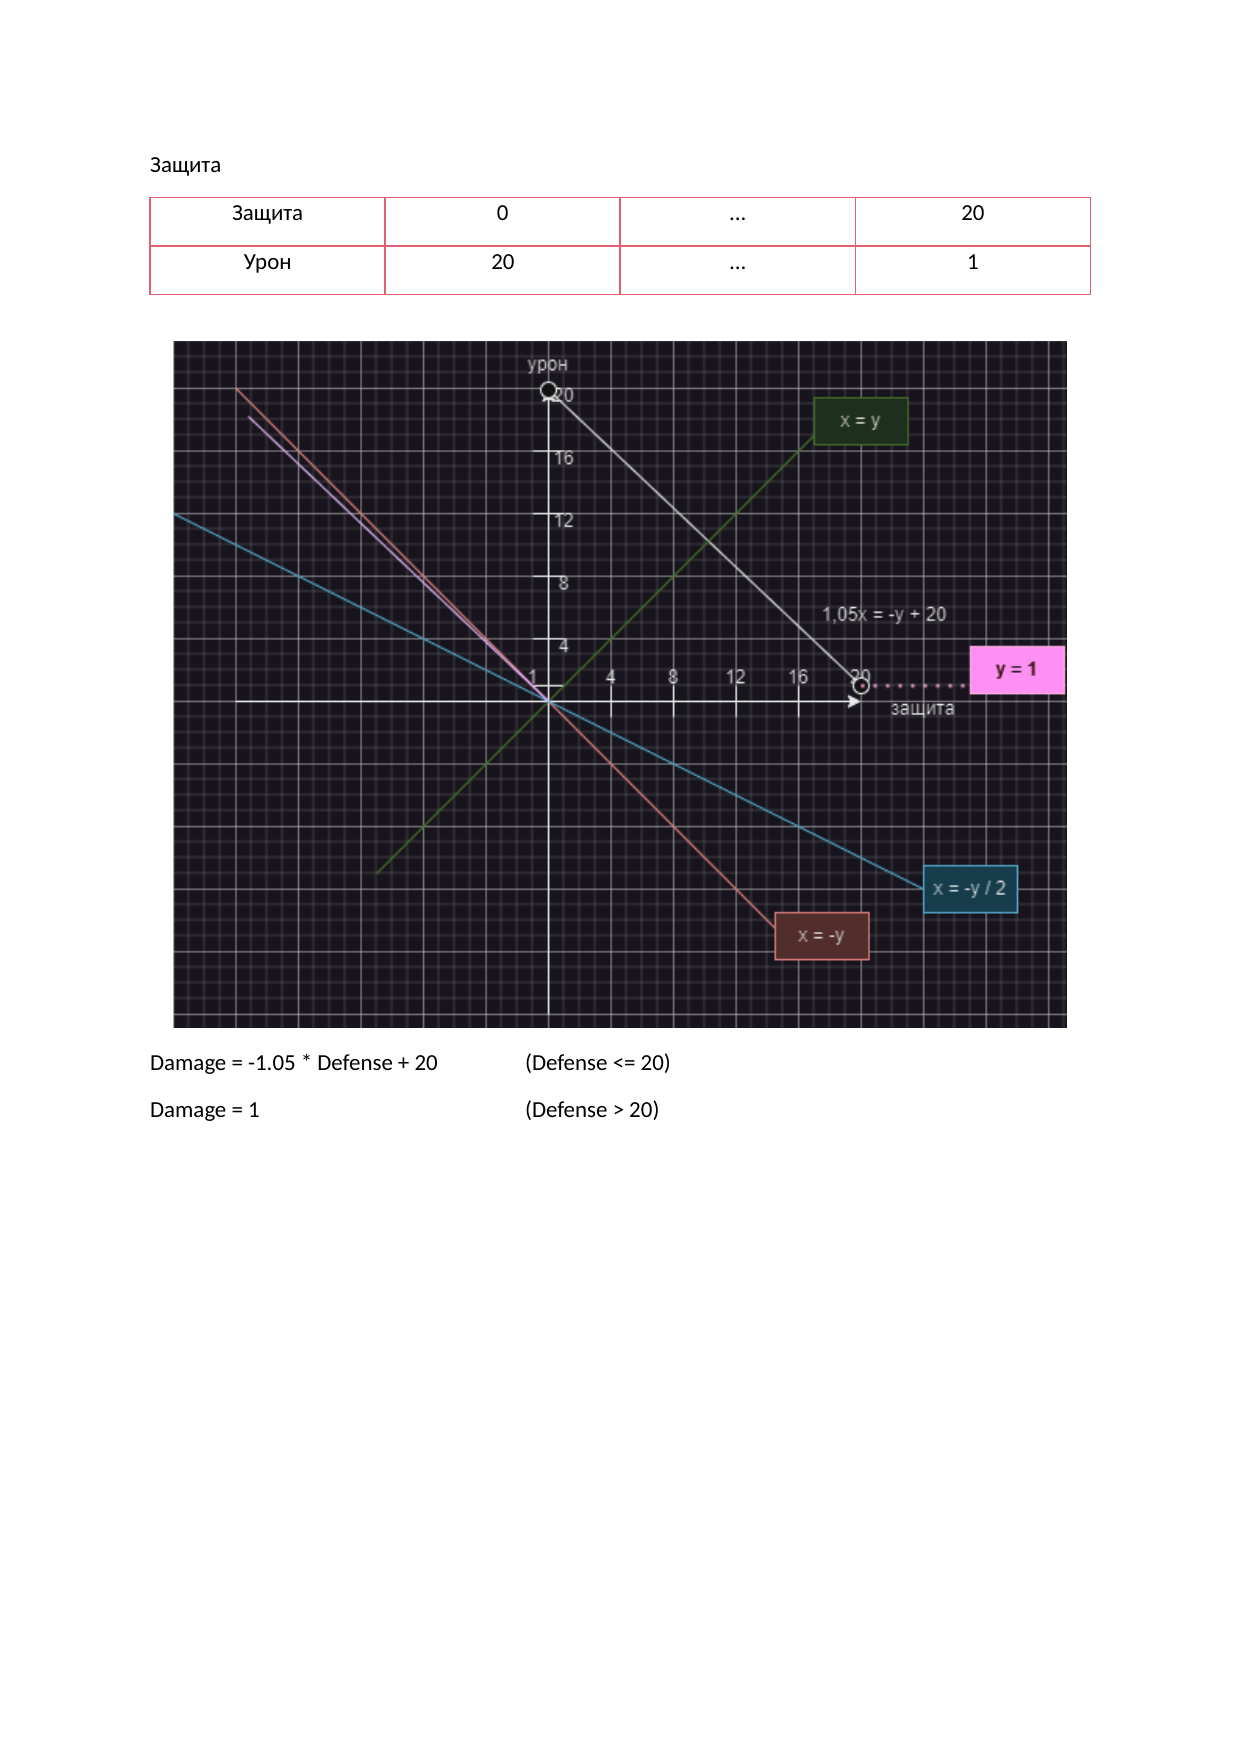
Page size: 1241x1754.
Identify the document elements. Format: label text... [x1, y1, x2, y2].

table_header 20 [386, 247, 619, 293]
table_header ... [621, 247, 855, 293]
table_header 1 [856, 247, 1090, 293]
table_header Урон [151, 247, 384, 293]
text Damage = 1 (Defense > 20) [150, 1095, 1090, 1123]
text Damage = -1.05 * Defense + 20 (Defense <= 20) [150, 1028, 1090, 1076]
picture [173, 341, 1067, 1028]
table_header 20 [856, 198, 1090, 245]
table_header 0 [386, 198, 619, 245]
table_header Защита [151, 198, 384, 245]
table_header ... [621, 198, 855, 245]
text Защита [150, 150, 1090, 178]
